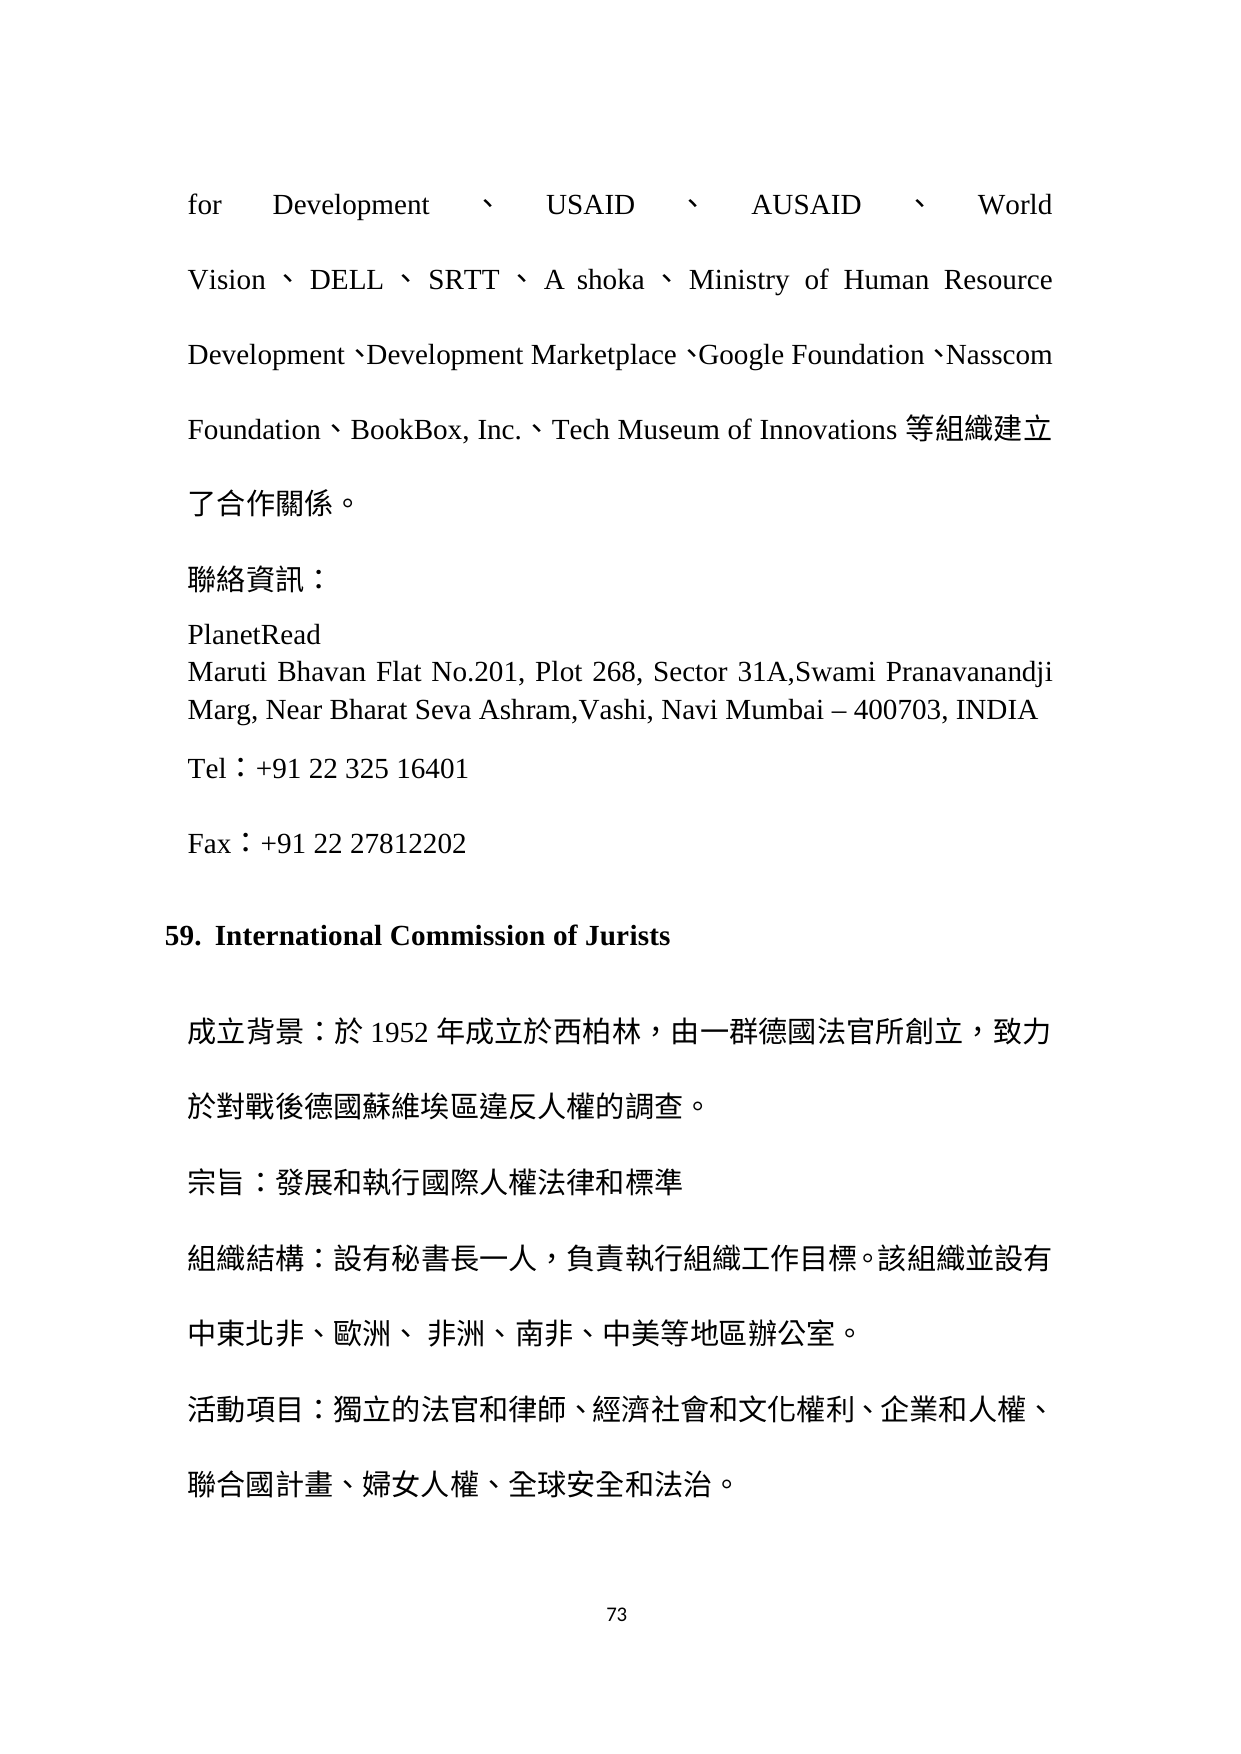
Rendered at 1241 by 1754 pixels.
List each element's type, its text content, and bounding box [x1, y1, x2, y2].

list International Commission of Jurists [164, 917, 1053, 954]
text Tel：+91 22 325 16401 [187, 728, 1053, 803]
text 聯絡資訊： [187, 540, 1053, 615]
text 活動項目：獨立的法官和律師、經濟社會和文化權利、企業和人權、聯合國計畫、婦女人權、全球安全和法治。 [187, 1370, 1053, 1520]
text 組織結構：設有秘書長一人，負責執行組織工作目標。該組織並設有中東北非、歐洲、 非洲、南非、中美等地區辦公室。 [187, 1219, 1053, 1369]
text Maruti Bhavan Flat No.201, Plot 268, Sector 31A,Swami Pranavanandji Marg, Near Bharat Seva Ashram,Vashi, Navi Mumbai – 400703, INDIA [187, 653, 1053, 728]
text 成立背景：於 1952 年成立於西柏林，由一群德國法官所創立，致力於對戰後德國蘇維埃區違反人權的調查。 [187, 992, 1053, 1142]
text 宗旨：發展和執行國際人權法律和標準 [187, 1143, 1053, 1218]
text for Development、USAID、AUSAID、World Vision、DELL、SRTT、Ashoka、Ministry of Human Resource Development、Development Marketplace、Google Foundation、Nasscom Foundation、BookBox, Inc.、Tech Museum of Innovations 等組織建立了合作關係。 [187, 164, 1053, 539]
text Fax：+91 22 27812202 [187, 803, 1053, 878]
text PlanetRead [187, 615, 1053, 653]
